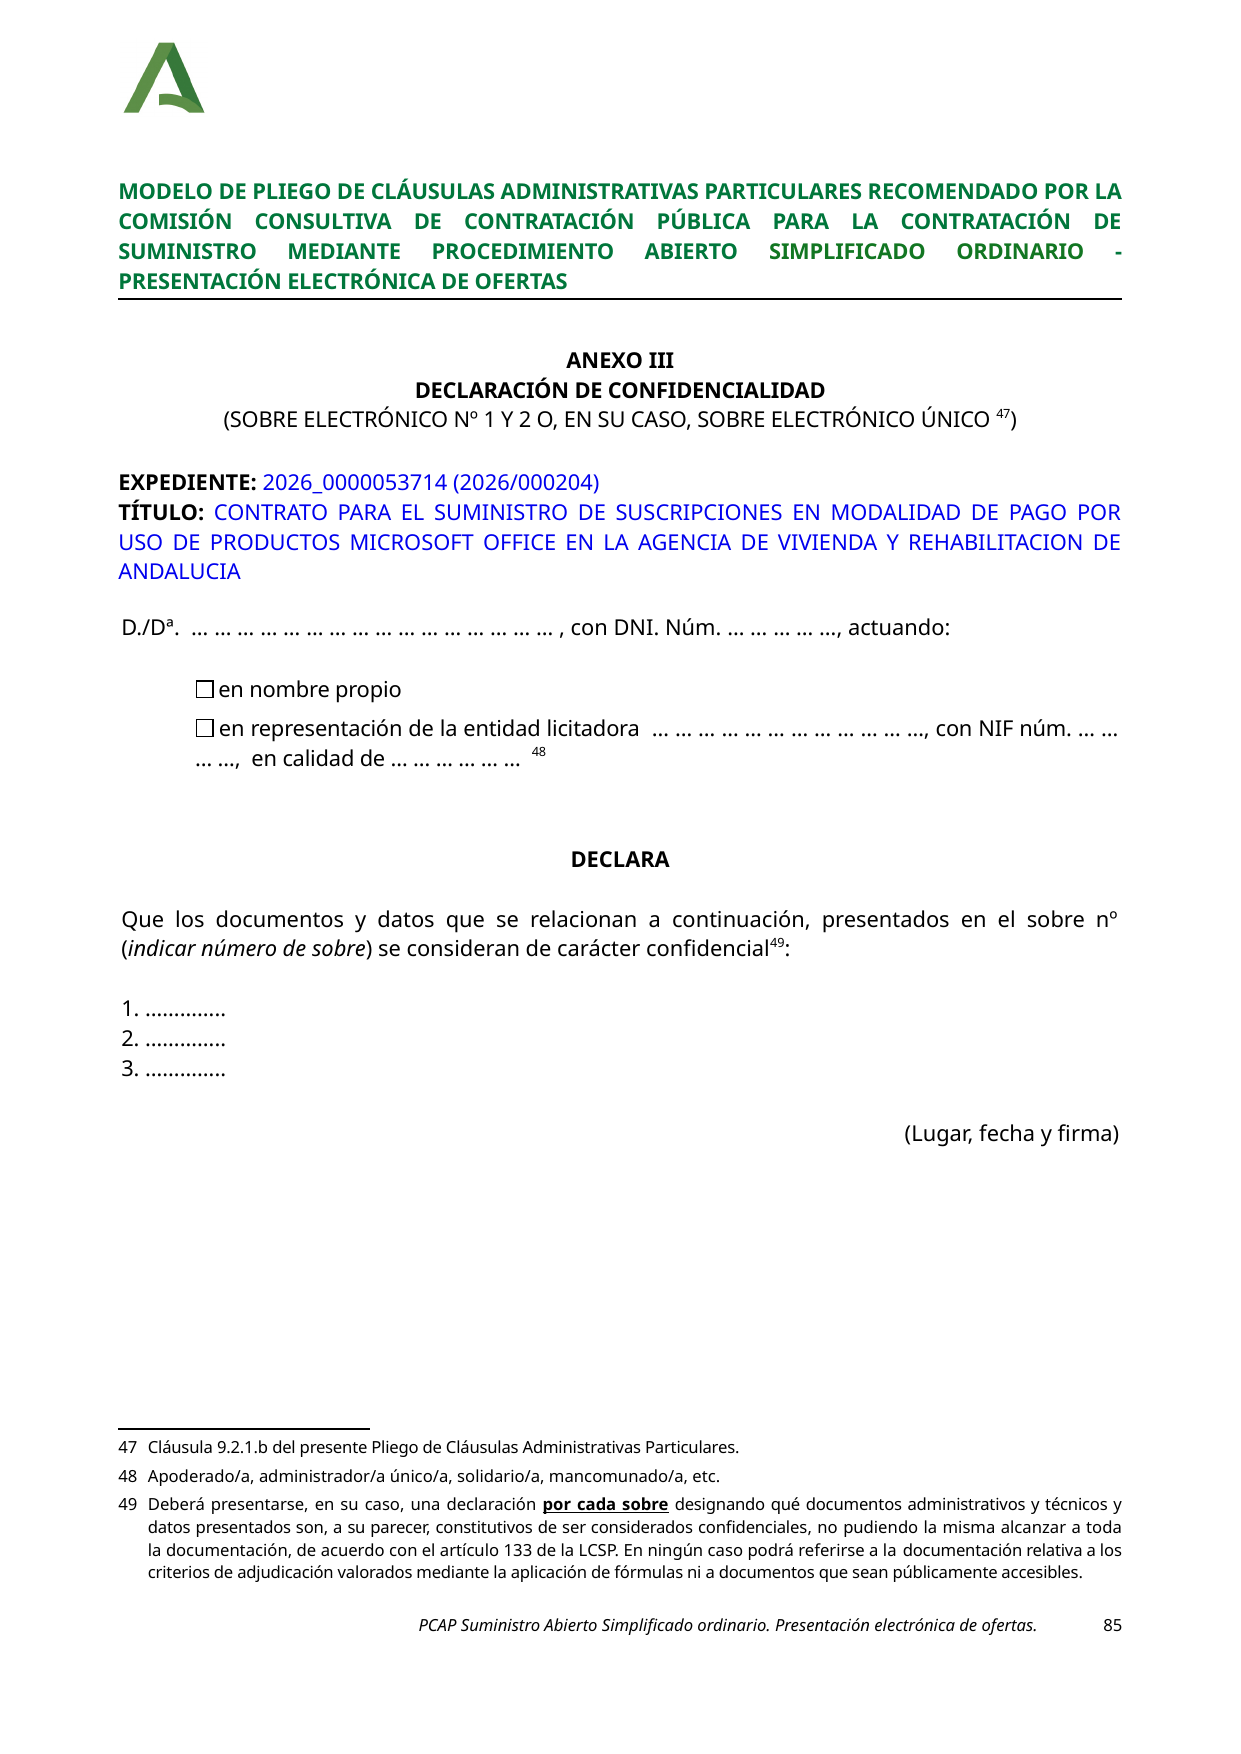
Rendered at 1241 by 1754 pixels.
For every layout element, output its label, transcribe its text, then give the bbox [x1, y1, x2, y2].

text 1. ………….. [118, 993, 1122, 1023]
text ANEXO III [118, 342, 1122, 375]
text EXPEDIENTE: 2026_0000053714 (2026/000204) [118, 467, 1122, 497]
text (SOBRE ELECTRÓNICO Nº 1 Y 2 O, EN SU CASO, SOBRE ELECTRÓNICO ÚNICO ) [118, 404, 1122, 434]
text DECLARA [118, 844, 1122, 874]
text Cláusula 9.2.1.b del presente Pliego de Cláusulas Administrativas Particulares. [118, 1436, 1122, 1458]
text Deberá presentarse, en su caso, una declaración por cada sobre designando qué documentos administrativos y técnicos y datos presentados son, a su parecer, constitutivos de ser considerados confidenciales, no pudiendo la misma alcanzar a toda la documentación, de acuerdo con el artículo 133 de la LCSP. En ningún caso podrá referirse a la documentación relativa a los criterios de adjudicación valorados mediante la aplicación de fórmulas ni a documentos que sean públicamente accesibles. [118, 1493, 1122, 1584]
text 2. ………….. [118, 1023, 1122, 1053]
text en representación de la entidad licitadora … … … … … … … … … … … …, con NIF núm. … … … …, en calidad de … … … … … … [192, 710, 1122, 776]
picture [119, 38, 209, 117]
text TÍTULO: CONTRATO PARA EL SUMINISTRO DE SUSCRIPCIONES EN MODALIDAD DE PAGO POR USO DE PRODUCTOS MICROSOFT OFFICE EN LA AGENCIA DE VIVIENDA Y REHABILITACION DE ANDALUCIA [118, 497, 1122, 586]
text (Lugar, fecha y firma) [118, 1115, 1122, 1148]
text DECLARACIÓN DE CONFIDENCIALIDAD [118, 375, 1122, 404]
text MODELO DE PLIEGO DE CLÁUSULAS ADMINISTRATIVAS PARTICULARES RECOMENDADO POR LA COMISIÓN CONSULTIVA DE CONTRATACIÓN PÚBLICA PARA LA CONTRATACIÓN DE SUMINISTRO MEDIANTE PROCEDIMIENTO ABIERTO SIMPLIFICADO ORDINARIO - PRESENTACIÓN ELECTRÓNICA DE OFERTAS [118, 176, 1122, 298]
text Que los documentos y datos que se relacionan a continuación, presentados en el sobre nº (indicar número de sobre) se consideran de carácter confidencial: [118, 904, 1122, 963]
text en nombre propio [189, 674, 1122, 704]
text Apoderado/a, administrador/a único/a, solidario/a, mancomunado/a, etc. [118, 1464, 1122, 1487]
text 3. ………….. [118, 1053, 1122, 1082]
text D./Dª. … … … … … … … … … … … … … … … … , con DNI. Núm. … … … … …, actuando: [118, 612, 1122, 642]
